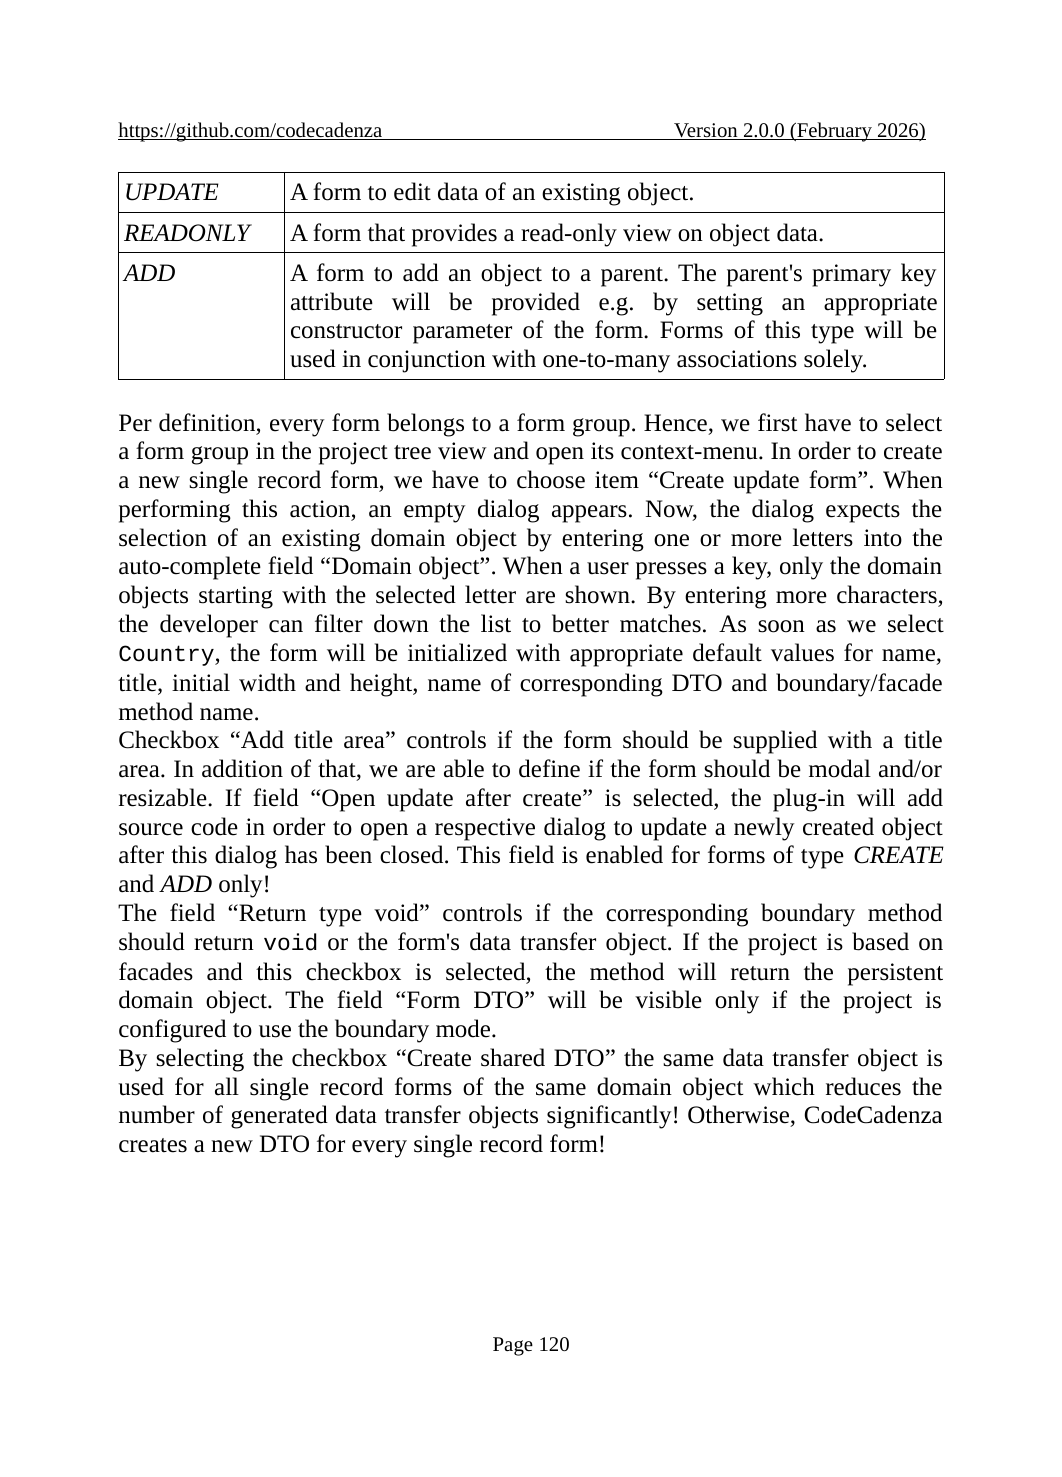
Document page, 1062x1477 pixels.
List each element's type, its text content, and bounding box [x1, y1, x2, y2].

table_cell READONLY [119, 213, 284, 252]
text Checkbox “Add title area” controls if the form should be supplied with a title area. In addition of that, we are able to define if the form should be modal and/or resizable. If field “Open update after create” is selected, the plug-in will add source code in order to open a respective dialog to update a newly created object after this dialog has been closed. This field is enabled for forms of type CREATE and ADD only! [118, 725, 944, 898]
table_cell A form to add an object to a parent. The parent's primary key attribute will be provided e.g. by setting an appropriate constructor parameter of the form. Forms of this type will be used in conjunction with one-to-many associations solely. [285, 253, 944, 379]
table_cell A form to edit data of an existing object. [285, 173, 944, 212]
table_cell ADD [119, 253, 284, 379]
text Per definition, every form belongs to a form group. Hence, we first have to select a form group in the project tree view and open its context-menu. In order to create a new single record form, we have to choose item “Create update form”. When performing this action, an empty dialog appears. Now, the dialog expects the selection of an existing domain object by entering one or more letters into the auto-complete field “Domain object”. When a user presses a key, only the domain objects starting with the selected letter are shown. By entering more characters, the developer can filter down the list to better matches. As soon as we select Country, the form will be initialized with appropriate default values for name, title, initial width and height, name of corresponding DTO and boundary/facade method name. [118, 408, 944, 725]
text The field “Return type void” controls if the corresponding boundary method should return void or the form's data transfer object. If the project is based on facades and this checkbox is selected, the method will return the persistent domain object. The field “Form DTO” will be visible only if the project is configured to use the boundary mode. [118, 898, 944, 1043]
text By selecting the checkbox “Create shared DTO” the same data transfer object is used for all single record forms of the same domain object which reduces the number of generated data transfer objects significantly! Otherwise, CodeCadenza creates a new DTO for every single record form! [118, 1043, 944, 1158]
table_cell A form that provides a read-only view on object data. [285, 213, 944, 252]
table_cell UPDATE [119, 173, 284, 212]
